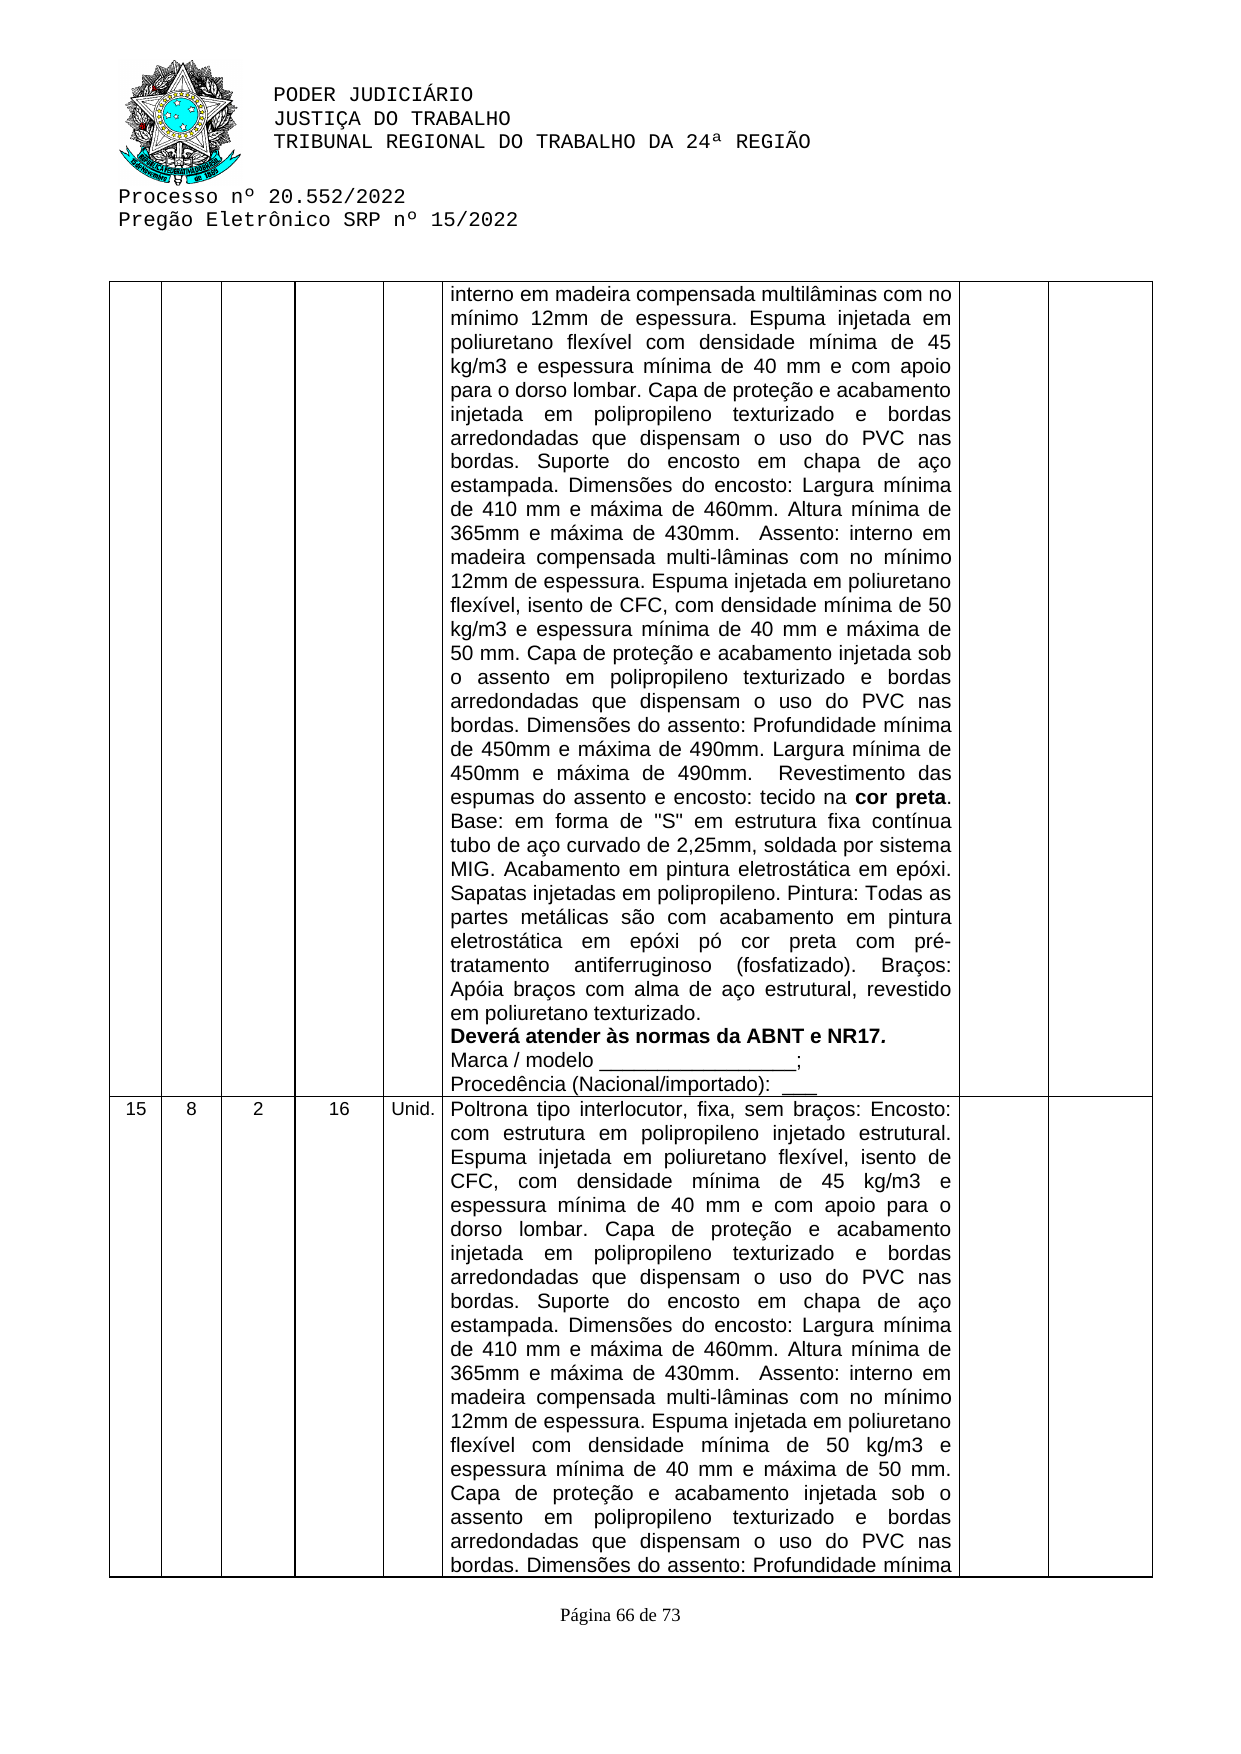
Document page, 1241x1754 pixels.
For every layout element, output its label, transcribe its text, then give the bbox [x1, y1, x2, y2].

table_cell Unid. [384, 1097, 442, 1576]
table_cell 16 [296, 1097, 383, 1576]
table_cell [296, 282, 383, 1096]
table_cell Poltrona tipo interlocutor, fixa, sem braços: Encosto: com estrutura em polipropileno injetado estrutural. Espuma injetada em poliuretano flexível, isento de CFC, com densidade mínima de 45 kg/m3 e espessura mínima de 40 mm e com apoio para o dorso lombar. Capa de proteção e acabamento injetada em polipropileno texturizado e bordas arredondadas que dispensam o uso do PVC nas bordas. Suporte do encosto em chapa de aço estampada. Dimensões do encosto: Largura mínima de 410 mm e máxima de 460mm. Altura mínima de 365mm e máxima de 430mm. Assento: interno em madeira compensada multi-lâminas com no mínimo 12mm de espessura. Espuma injetada em poliuretano flexível com densidade mínima de 50 kg/m3 e espessura mínima de 40 mm e máxima de 50 mm. Capa de proteção e acabamento injetada sob o assento em polipropileno texturizado e bordas arredondadas que dispensam o uso do PVC nas bordas. Dimensões do assento: Profundidade mínima [443, 1097, 959, 1576]
table_cell [960, 282, 1048, 1096]
picture [118, 59, 243, 186]
table_cell [1049, 1097, 1152, 1576]
table_cell 8 [162, 1097, 221, 1576]
table_cell [960, 1097, 1048, 1576]
table_cell [162, 282, 221, 1096]
table_cell [384, 282, 442, 1096]
table_cell interno em madeira compensada multilâminas com no mínimo 12mm de espessura. Espuma injetada em poliuretano flexível com densidade mínima de 45 kg/m3 e espessura mínima de 40 mm e com apoio para o dorso lombar. Capa de proteção e acabamento injetada em polipropileno texturizado e bordas arredondadas que dispensam o uso do PVC nas bordas. Suporte do encosto em chapa de aço estampada. Dimensões do encosto: Largura mínima de 410 mm e máxima de 460mm. Altura mínima de 365mm e máxima de 430mm. Assento: interno em madeira compensada multi-lâminas com no mínimo 12mm de espessura. Espuma injetada em poliuretano flexível, isento de CFC, com densidade mínima de 50 kg/m3 e espessura mínima de 40 mm e máxima de 50 mm. Capa de proteção e acabamento injetada sob o assento em polipropileno texturizado e bordas arredondadas que dispensam o uso do PVC nas bordas. Dimensões do assento: Profundidade mínima de 450mm e máxima de 490mm. Largura mínima de 450mm e máxima de 490mm. Revestimento das espumas do assento e encosto: tecido na cor preta. Base: em forma de "S" em estrutura fixa contínua tubo de aço curvado de 2,25mm, soldada por sistema MIG. Acabamento em pintura eletrostática em epóxi. Sapatas injetadas em polipropileno. Pintura: Todas as partes metálicas são com acabamento em pintura eletrostática em epóxi pó cor preta com pré-tratamento antiferruginoso (fosfatizado). Braços: Apóia braços com alma de aço estrutural, revestido em poliuretano texturizado. Deverá atender às normas da ABNT e NR17. Marca / modelo _________________; Procedência (Nacional/importado): ___ [443, 282, 959, 1096]
table_cell [110, 282, 161, 1096]
table_cell [1049, 282, 1152, 1096]
table_cell [222, 282, 294, 1096]
table_cell 2 [222, 1097, 294, 1576]
table_cell 15 [110, 1097, 161, 1576]
